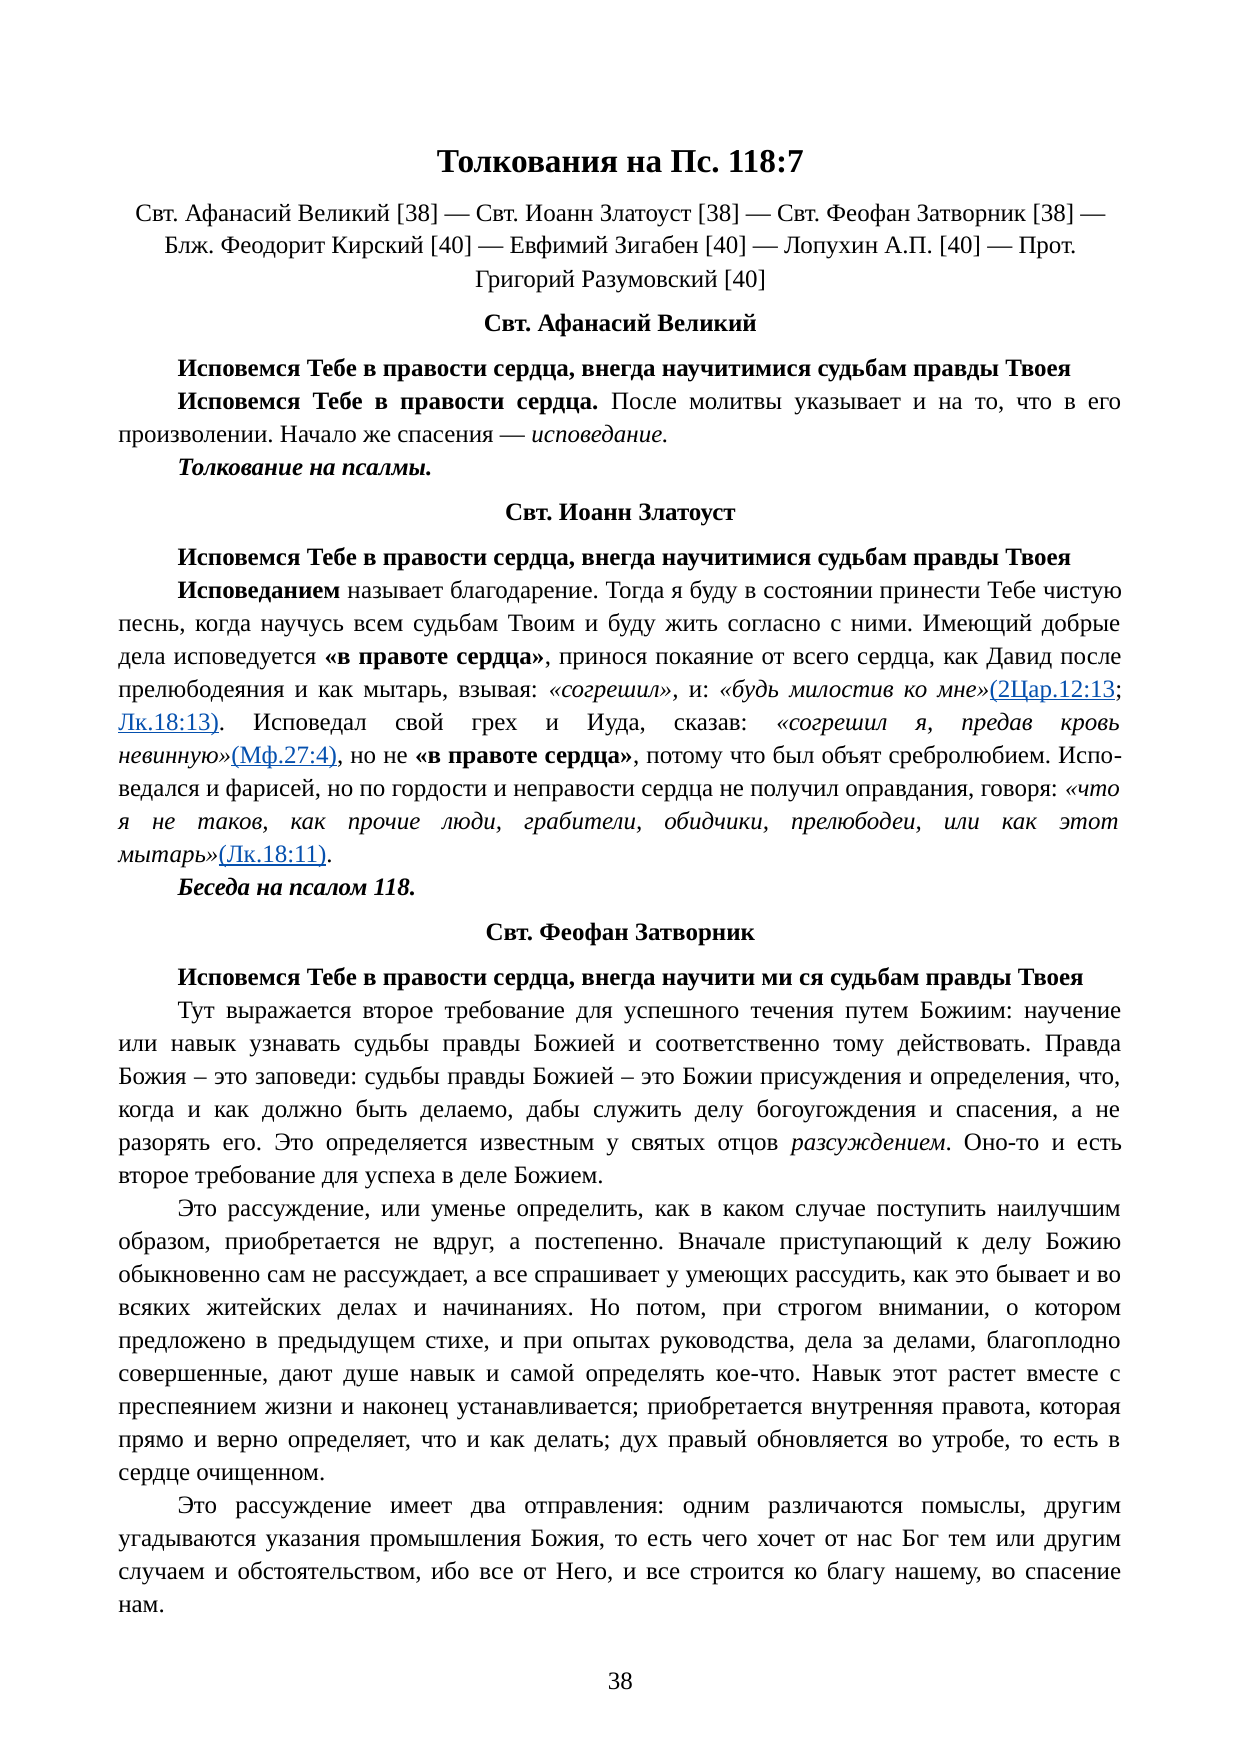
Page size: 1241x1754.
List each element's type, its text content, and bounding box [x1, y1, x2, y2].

text Толкование на псалмы. [118, 452, 1122, 481]
text Исповемся Тебе в правости сердца, внегда научитимися судьбам правды Твоея [118, 353, 1122, 382]
text Это рассуждение имеет два отправления: одним различаются помыслы, другим угадываются указания промышления Божия, то есть чего хочет от нас Бог тем или другим случаем и обстоятельством, ибо все от Него, и все строится ко благу нашему, во спасение нам. [118, 1490, 1122, 1618]
text Это рассуждение, или уменье определить, как в каком случае поступить наилучшим образом, приобретается не вдруг, а постепенно. Вначале приступающий к делу Божию обыкновенно сам не рассуждает, а все спрашивает у умеющих рассудить, как это бывает и во всяких житейских делах и начинаниях. Но потом, при строгом внимании, о котором предложено в предыдущем стихе, и при опытах руководства, дела за делами, благоплодно совершенные, дают душе навык и самой определять кое-что. Навык этот растет вместе с преспеянием жизни и наконец устанавливается; приобретается внутренняя правота, которая прямо и верно определяет, что и как делать; дух правый обновляется во утробе, то есть в сердце очищенном. [118, 1193, 1122, 1486]
text Свт. Афанасий Великий [38] — Свт. Иоанн Златоуст [38] — Свт. Феофан Затворник [38] — Блж. Феодорит Кирский [40] — Евфимий Зигабен [40] — Лопухин А.П. [40] — Прот. Григорий Разумовский [40] [118, 198, 1122, 292]
subtitle Свт. Афанасий Великий [118, 308, 1122, 337]
text Исповеданием называет благодарение. Тогда я буду в состоянии при­нести Тебе чистую песнь, когда научусь всем судьбам Твоим и буду жить согласно с ними. Имеющий добрые дела исповедуется «в правоте сердца», принося покаяние от всего сердца, как Давид после прелюбодеяния и как мытарь, взывая: «согрешил», и: «будь милостив ко мне»(2Цар.12:13; Лк.18:13). Исповедал свой грех и Иуда, сказав: «согрешил я, предав кровь невинную»(Мф.27:4), но не «в правоте сердца», потому что был объят сребролюбием. Испо­ведался и фарисей, но по гордости и неправости сердца не получил оправдания, говоря: «что я не таков, как прочие люди, грабители, обидчики, прелюбодеи, или как этот мытарь»(Лк.18:11). [118, 575, 1122, 868]
text Исповемся Тебе в правости сердца, внегда научитимися судьбам правды Твоея [118, 542, 1122, 571]
subtitle Толкования на Пс. 118:7 [118, 142, 1122, 180]
text Исповемся Тебе в правости сердца, внегда научити ми ся судьбам правды Твоея [118, 962, 1122, 990]
text Тут выражается второе требование для успешного течения путем Божиим: научение или навык узнавать судьбы правды Божией и соответственно тому действовать. Правда Божия – это заповеди: судьбы правды Божией – это Божии присуждения и определения, что, когда и как должно быть делаемо, дабы служить делу богоугождения и спасения, а не разорять его. Это определяется известным у святых отцов разсуждением. Оно-то и есть второе требование для успеха в деле Божием. [118, 995, 1122, 1188]
subtitle Свт. Феофан Затворник [118, 917, 1122, 946]
text Исповемся Тебе в правости сердца. После молитвы указывает и на то, что в его произволении. Начало же спасения — исповедание. [118, 386, 1122, 448]
subtitle Свт. Иоанн Златоуст [118, 497, 1122, 526]
text Беседа на псалом 118. [118, 872, 1122, 901]
